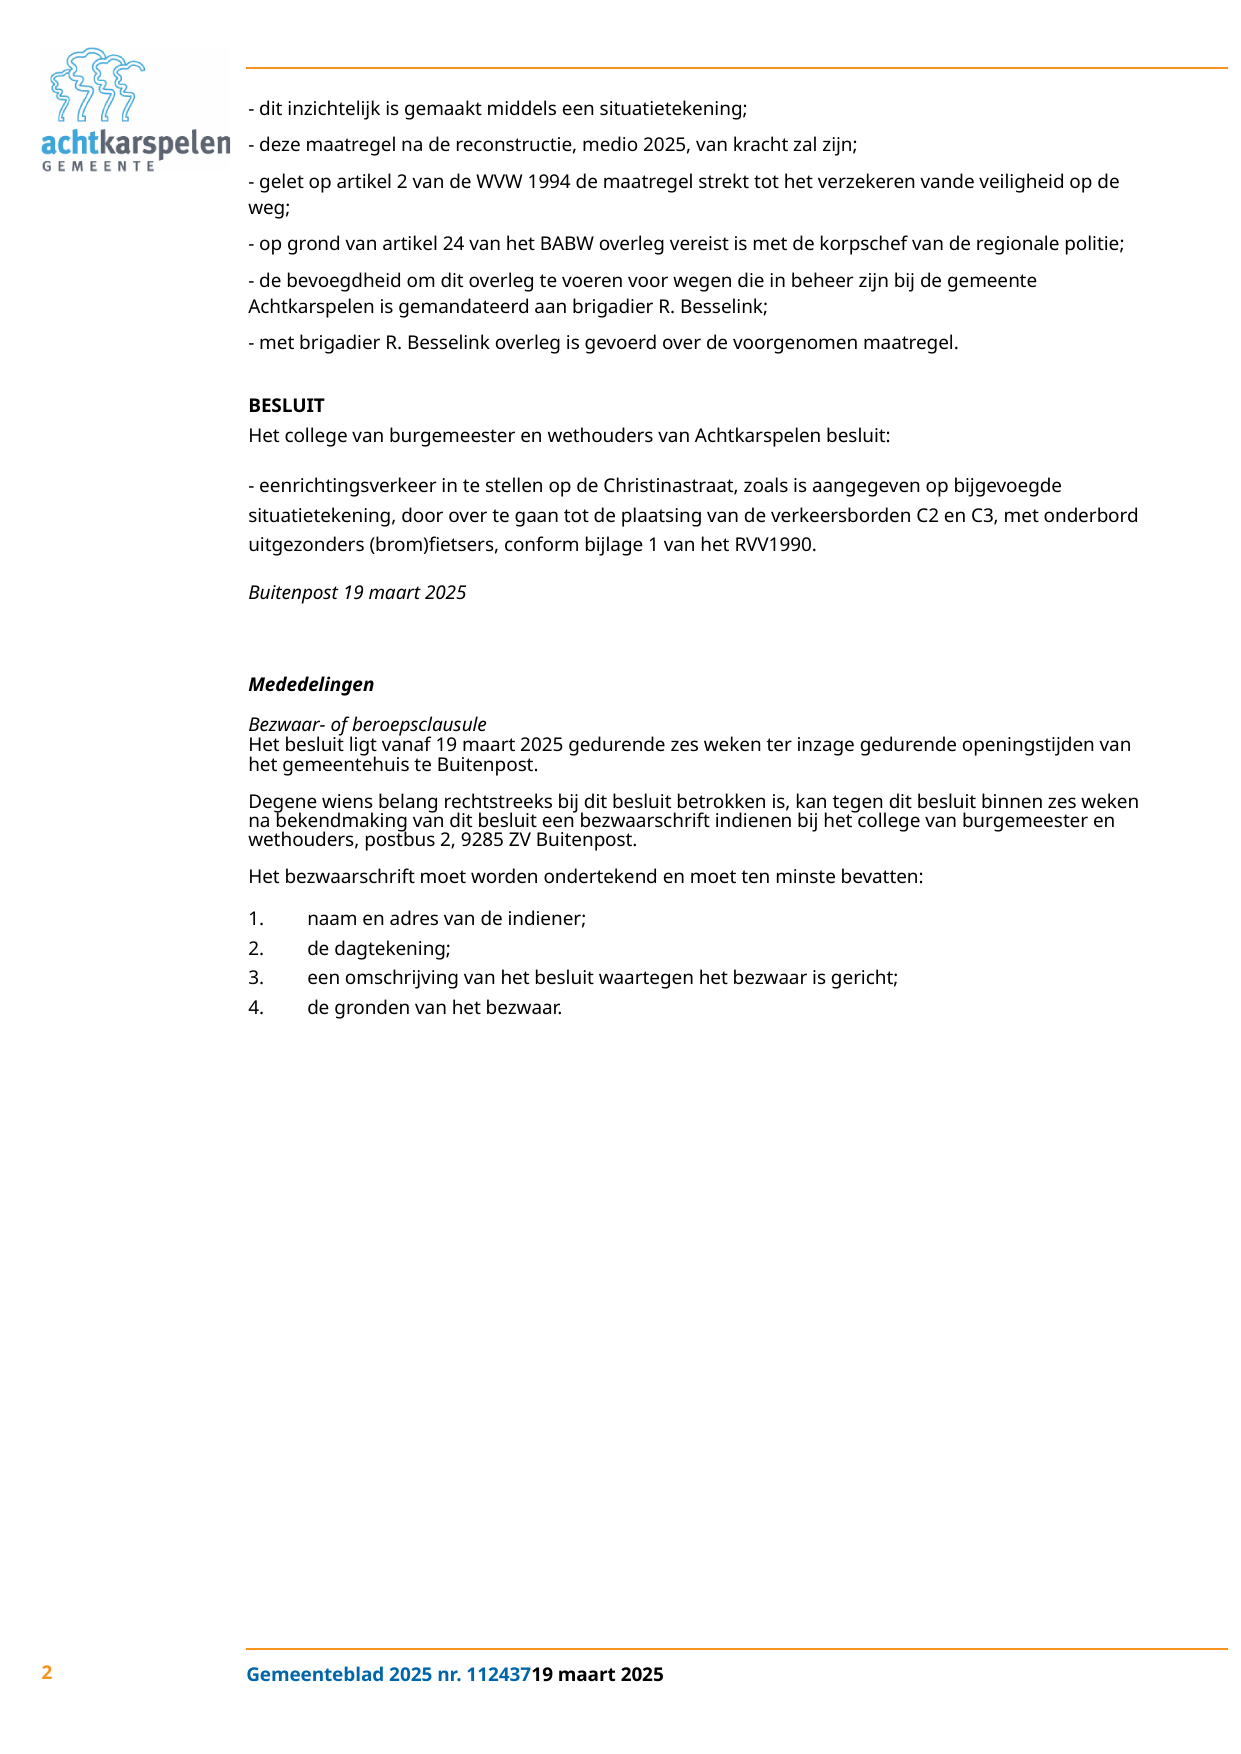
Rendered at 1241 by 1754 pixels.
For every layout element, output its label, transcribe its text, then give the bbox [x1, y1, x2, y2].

text BESLUIT [248, 392, 1152, 418]
text - gelet op artikel 2 van de WVW 1994 de maatregel strekt tot het verzekeren vande veiligheid op de weg; [248, 168, 1152, 219]
text - met brigadier R. Besselink overleg is gevoerd over de voorgenomen maatregel. [248, 329, 1152, 355]
text Het bezwaarschrift moet worden ondertekend en moet ten minste bevatten: [248, 868, 1152, 887]
text Buitenpost 19 maart 2025 [248, 579, 1152, 605]
text Het college van burgemeester en wethouders van Achtkarspelen besluit: [248, 422, 1152, 448]
picture [41, 47, 231, 172]
list de dagtekening; [248, 935, 1152, 961]
text - op grond van artikel 24 van het BABW overleg vereist is met de korpschef van de regionale politie; [248, 231, 1152, 256]
list een omschrijving van het besluit waartegen het bezwaar is gericht; [248, 964, 1152, 990]
text - dit inzichtelijk is gemaakt middels een situatietekening; [248, 95, 1152, 121]
text Degene wiens belang rechtstreeks bij dit besluit betrokken is, kan tegen dit besluit binnen zes weken na bekendmaking van dit besluit een bezwaarschrift indienen bij het college van burgemeester en wethouders, postbus 2, 9285 ZV Buitenpost. [248, 793, 1152, 851]
list naam en adres van de indiener; [248, 905, 1152, 931]
text Mededelingen [248, 671, 1152, 697]
text - deze maatregel na de reconstructie, medio 2025, van kracht zal zijn; [248, 131, 1152, 157]
text Het besluit ligt vanaf 19 maart 2025 gedurende zes weken ter inzage gedurende openingstijden van het gemeentehuis te Buitenpost. [248, 736, 1152, 775]
text - de bevoegdheid om dit overleg te voeren voor wegen die in beheer zijn bij de gemeente Achtkarspelen is gemandateerd aan brigadier R. Besselink; [248, 267, 1152, 319]
list de gronden van het bezwaar. [248, 994, 1152, 1020]
text - eenrichtingsverkeer in te stellen op de Christinastraat, zoals is aangegeven op bijgevoegde situatietekening, door over te gaan tot de plaatsing van de verkeersborden C2 en C3, met onderbord uitgezonders (brom)fietsers, conform bijlage 1 van het RVV1990. [248, 472, 1152, 557]
text Bezwaar- of beroepsclausule [248, 711, 1152, 736]
